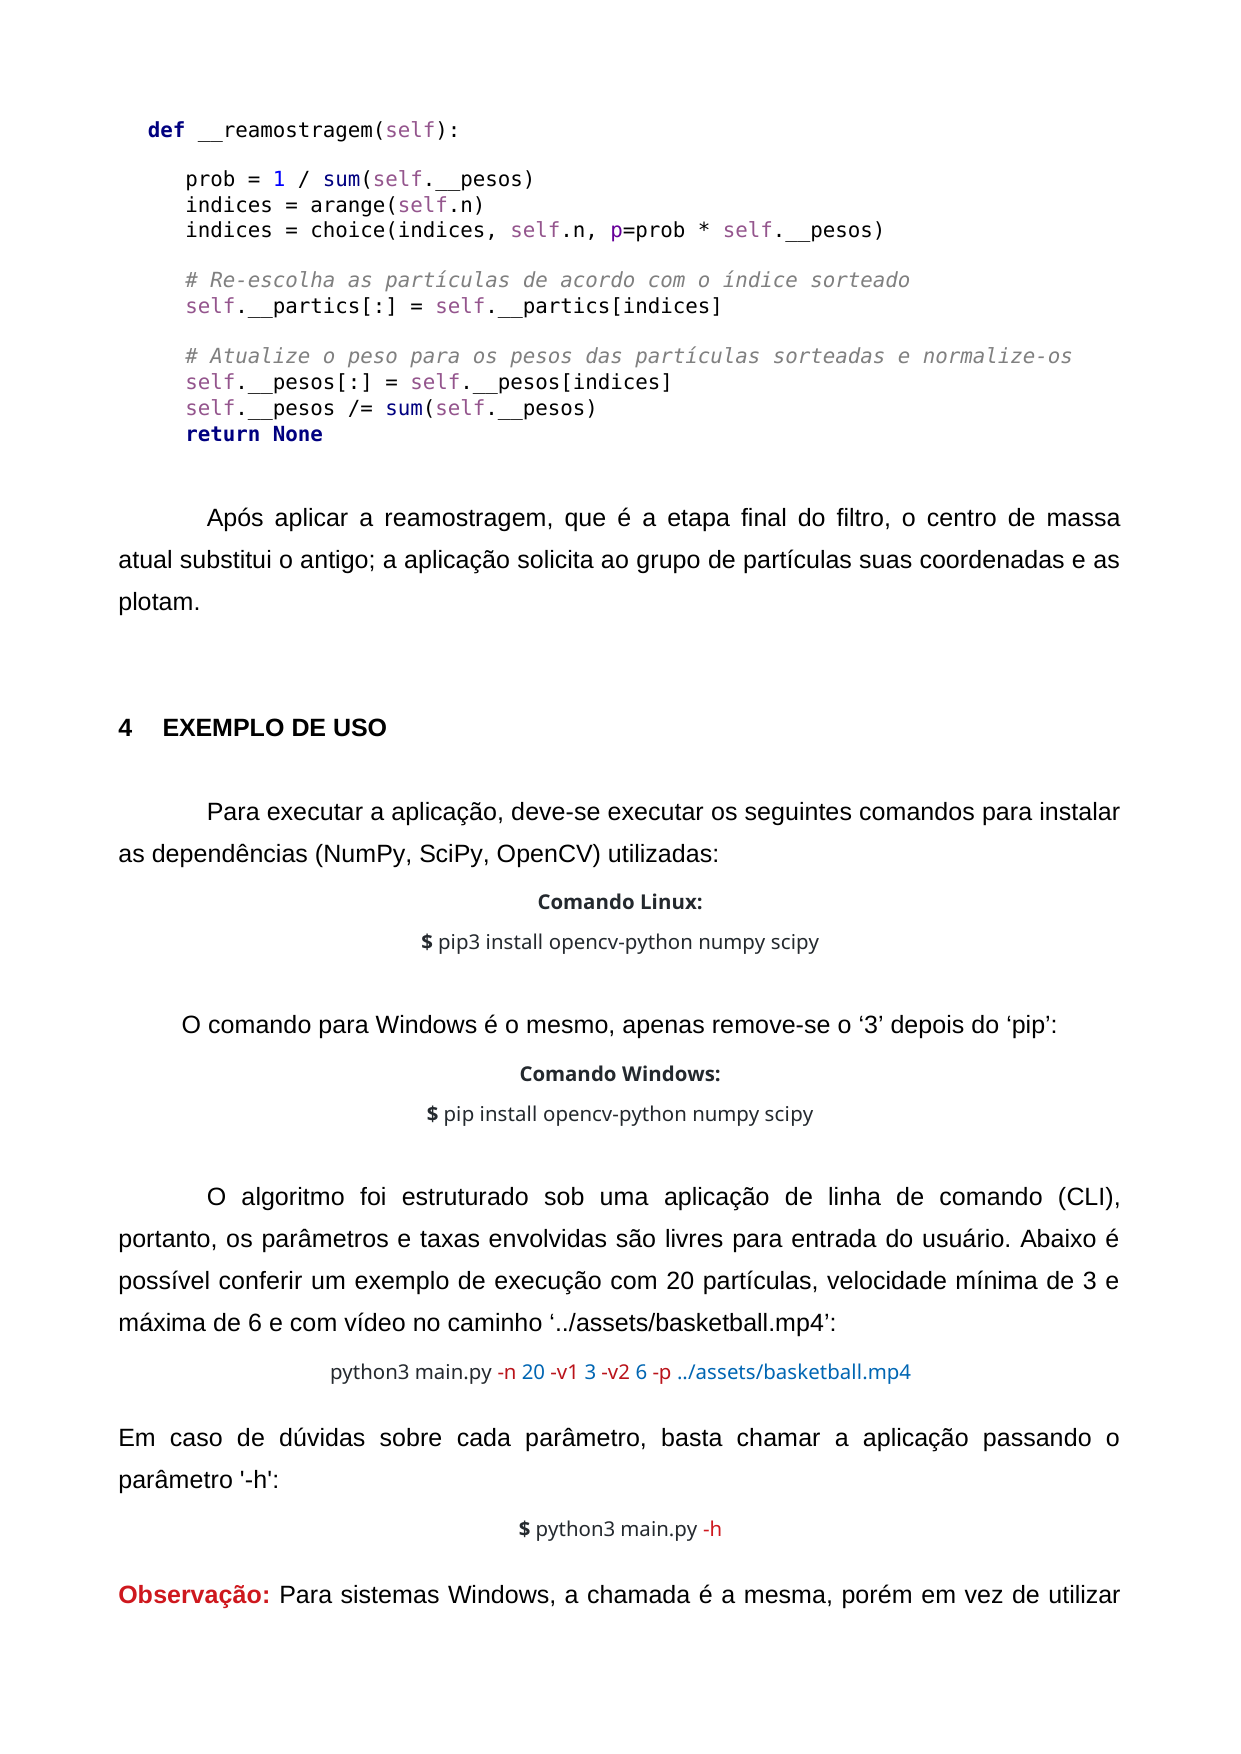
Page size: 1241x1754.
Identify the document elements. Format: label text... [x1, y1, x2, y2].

text Em caso de dúvidas sobre cada parâmetro, basta chamar a aplicação passando o parâmetro '-h': [118, 1424, 1122, 1494]
text Comando Linux: [421, 888, 819, 916]
text O comando para Windows é o mesmo, apenas remove-se o ‘3’ depois do ‘pip’: [118, 1011, 1122, 1039]
text Para executar a aplicação, deve-se executar os seguintes comandos para instalar as dependências (NumPy, SciPy, OpenCV) utilizadas: [118, 798, 1122, 868]
text $ pip3 install opencv-python numpy scipy [421, 927, 819, 956]
text # Atualize o peso para os pesos das partículas sorteadas e normalize-os [148, 344, 1093, 370]
text self.__partics[:] = self.__partics[indices] [148, 294, 1093, 320]
text Comando Windows: [427, 1059, 814, 1087]
text indices = arange(self.n) [148, 192, 1093, 218]
text # Re-escolha as partículas de acordo com o índice sorteado [148, 268, 1093, 294]
text O algoritmo foi estruturado sob uma aplicação de linha de comando (CLI), portanto, os parâmetros e taxas envolvidas são livres para entrada do usuário. Abaixo é possível conferir um exemplo de execução com 20 partículas, velocidade mínima de 3 e máxima de 6 e com vídeo no caminho ‘../assets/basketball.mp4’: [118, 1183, 1122, 1337]
text self.__pesos /= sum(self.__pesos) [148, 396, 1093, 422]
text Após aplicar a reamostragem, que é a etapa final do filtro, o centro de massa atual substitui o antigo; a aplicação solicita ao grupo de partículas suas coordenadas e as plotam. [118, 504, 1122, 616]
text def __reamostragem(self): [148, 118, 1093, 143]
subtitle Exemplo de USO [118, 714, 1122, 742]
text Observação: Para sistemas Windows, a chamada é a mesma, porém em vez de utilizar [118, 1581, 1122, 1609]
text indices = choice(indices, self.n, p=prob * self.__pesos) [148, 218, 1093, 244]
text $ pip install opencv-python numpy scipy [427, 1099, 814, 1127]
text return None [148, 422, 1093, 448]
text python3 main.py -n 20 -v1 3 -v2 6 -p ../assets/basketball.mp4 [329, 1357, 911, 1385]
text self.__pesos[:] = self.__pesos[indices] [148, 370, 1093, 396]
text prob = 1 / sum(self.__pesos) [148, 167, 1093, 192]
text $ python3 main.py -h [518, 1514, 722, 1542]
